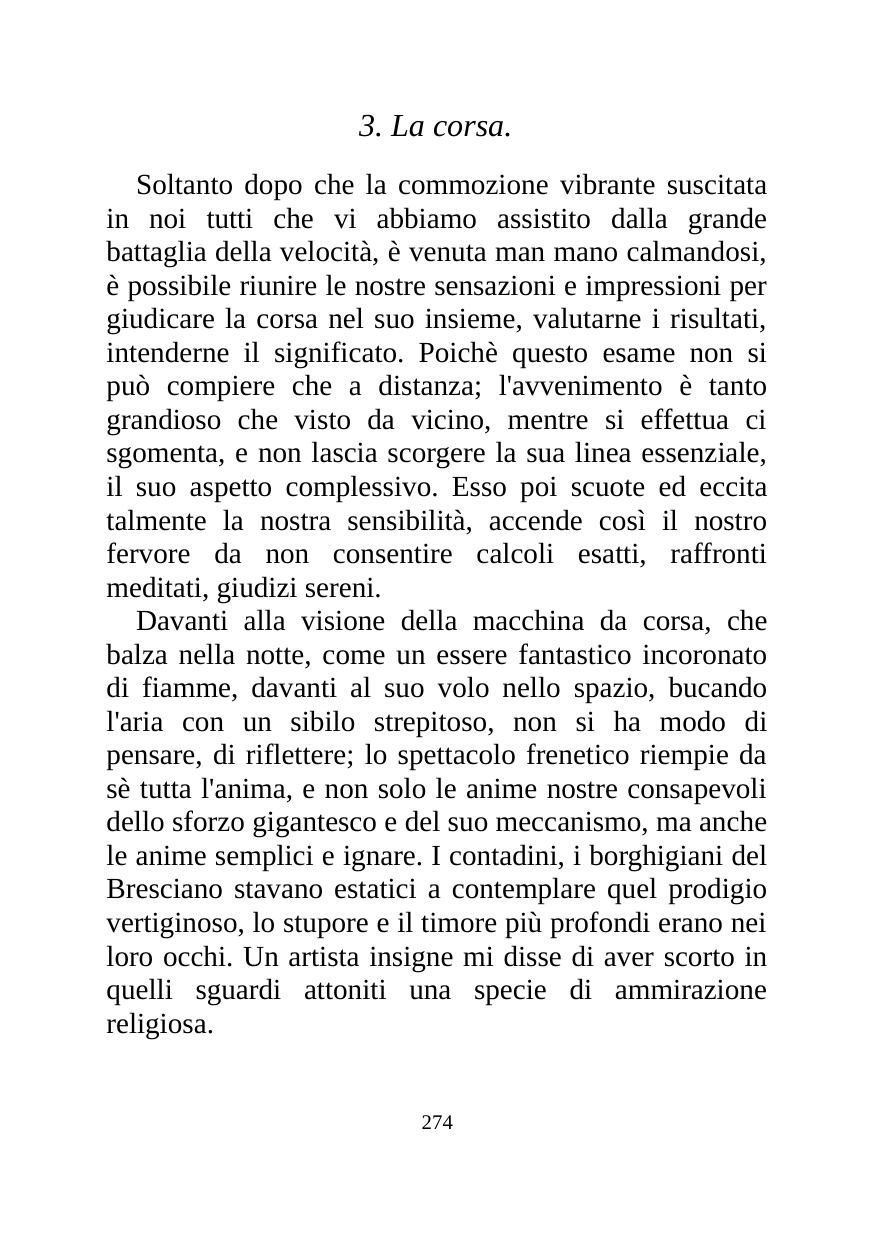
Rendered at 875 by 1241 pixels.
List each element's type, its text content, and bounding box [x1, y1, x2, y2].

text Davanti alla visione della macchina da corsa, che balza nella notte, come un essere fantastico incoronato di fiamme, davanti al suo volo nello spazio, bucando l'aria con un sibilo strepitoso, non si ha modo di pensare, di riflettere; lo spettacolo frenetico riempie da sè tutta l'anima, e non solo le anime nostre consapevoli dello sforzo gigantesco e del suo meccanismo, ma anche le anime semplici e ignare. I contadini, i borghigiani del Bresciano stavano estatici a contemplare quel prodigio vertiginoso, lo stupore e il timore più profondi erano nei loro occhi. Un artista insigne mi disse di aver scorto in quelli sguardi attoniti una specie di ammirazione religiosa. [106, 603, 768, 1039]
text Soltanto dopo che la commozione vibrante suscitata in noi tutti che vi abbiamo assistito dalla grande battaglia della velocità, è venuta man mano calmandosi, è possibile riunire le nostre sensazioni e impressioni per giudicare la corsa nel suo insieme, valutarne i risultati, intenderne il significato. Poichè questo esame non si può compiere che a distanza; l'avvenimento è tanto grandioso che visto da vicino, mentre si effettua ci sgomenta, e non lascia scorgere la sua linea essenziale, il suo aspetto complessivo. Esso poi scuote ed eccita talmente la nostra sensibilità, accende così il nostro fervore da non consentire calcoli esatti, raffronti meditati, giudizi sereni. [106, 167, 768, 603]
subtitle 3. La corsa. [106, 106, 768, 143]
